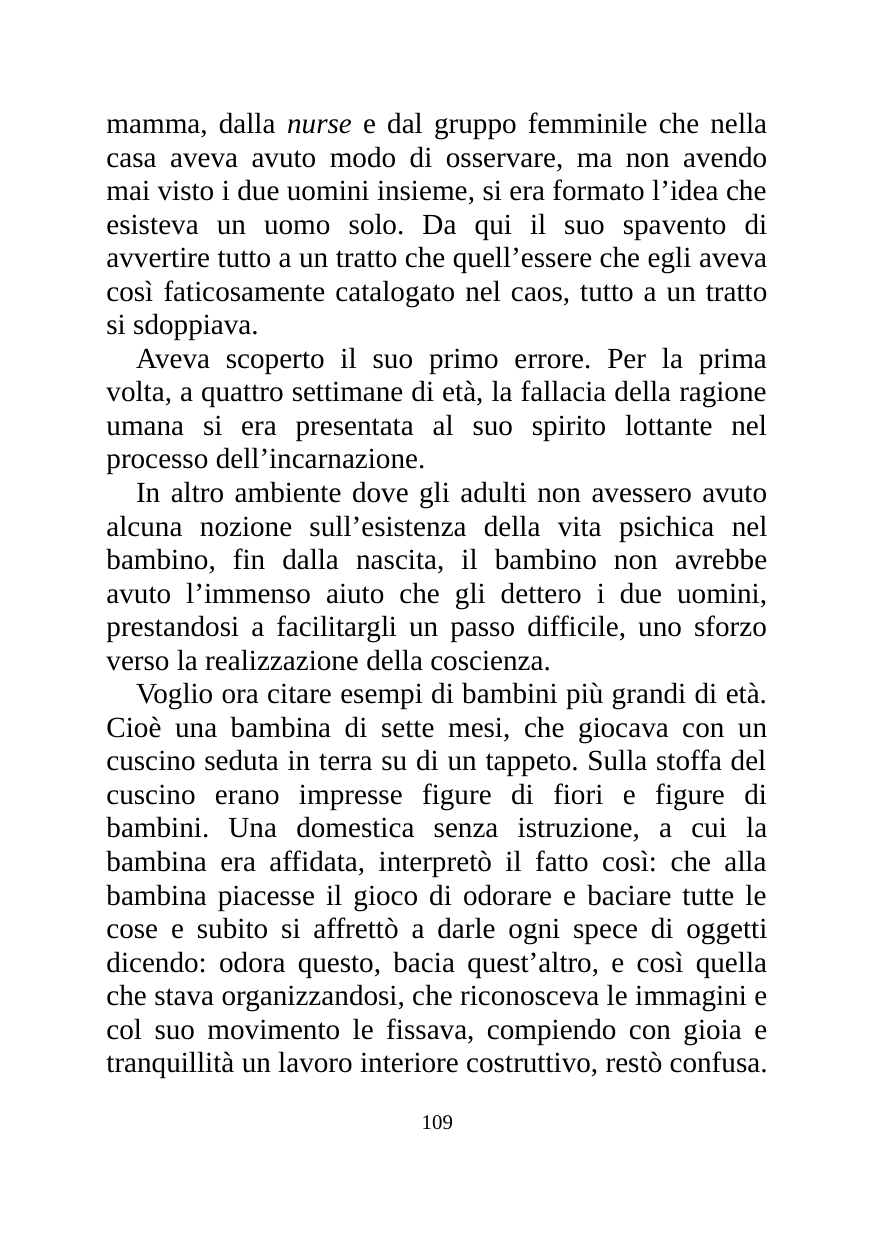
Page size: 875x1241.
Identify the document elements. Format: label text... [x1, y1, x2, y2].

text Voglio ora citare esempi di bambini più grandi di età. Cioè una bambina di sette mesi, che giocava con un cuscino seduta in terra su di un tappeto. Sulla stoffa del cuscino erano impresse figure di fiori e figure di bambini. Una domestica senza istruzione, a cui la bambina era affidata, interpretò il fatto così: che alla bambina piacesse il gioco di odorare e baciare tutte le cose e subito si affrettò a darle ogni spece di oggetti dicendo: odora questo, bacia quest’altro, e così quella che stava organizzandosi, che riconosceva le immagini e col suo movimento le fissava, compiendo con gioia e tranquillità un lavoro interiore costruttivo, restò confusa. [106, 676, 768, 1079]
text In altro ambiente dove gli adulti non avessero avuto alcuna nozione sull’esistenza della vita psichica nel bambino, fin dalla nascita, il bambino non avrebbe avuto l’immenso aiuto che gli dettero i due uomini, prestandosi a facilitargli un passo difficile, uno sforzo verso la realizzazione della coscienza. [106, 475, 768, 676]
text mamma, dalla nurse e dal gruppo femminile che nella casa aveva avuto modo di osservare, ma non avendo mai visto i due uomini insieme, si era formato l’idea che esisteva un uomo solo. Da qui il suo spavento di avvertire tutto a un tratto che quell’essere che egli aveva così faticosamente catalogato nel caos, tutto a un tratto si sdoppiava. [106, 106, 768, 341]
text Aveva scoperto il suo primo errore. Per la prima volta, a quattro settimane di età, la fallacia della ragione umana si era presentata al suo spirito lottante nel processo dell’incarnazione. [106, 341, 768, 475]
